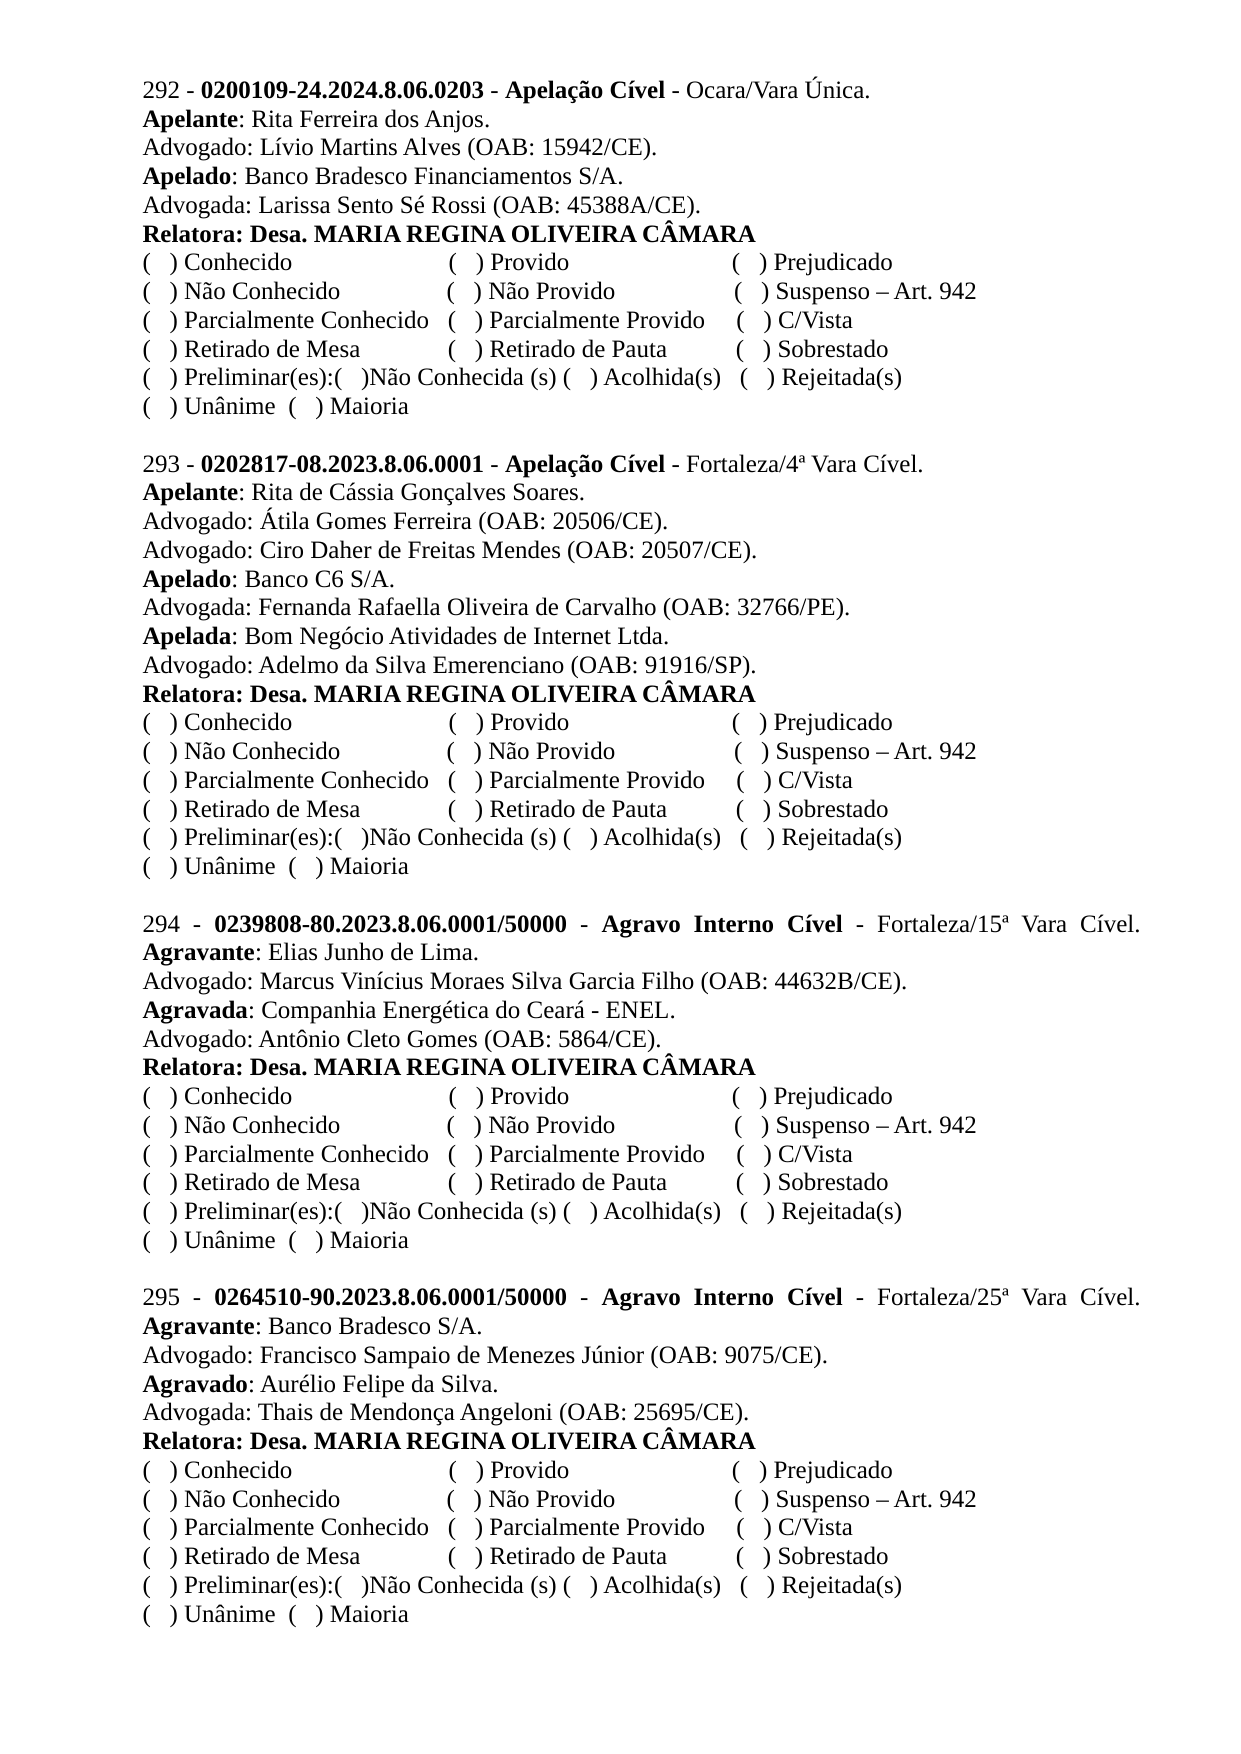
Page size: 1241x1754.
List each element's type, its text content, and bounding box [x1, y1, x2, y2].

text Apelada: Bom Negócio Atividades de Internet Ltda. [142, 621, 1141, 650]
text Advogado: Ciro Daher de Freitas Mendes (OAB: 20507/CE). [142, 535, 1141, 564]
text Apelado: Banco C6 S/A. [142, 564, 1141, 592]
text ( ) Não Conhecido ( ) Não Provido ( ) Suspenso – Art. 942 [142, 276, 1158, 305]
text Advogado: Marcus Vinícius Moraes Silva Garcia Filho (OAB: 44632B/CE). [142, 966, 1141, 995]
text ( ) Preliminar(es):( )Não Conhecida (s) ( ) Acolhida(s) ( ) Rejeitada(s) [142, 362, 1158, 391]
text ( ) Unânime ( ) Maioria [142, 851, 1158, 880]
text Advogada: Larissa Sento Sé Rossi (OAB: 45388A/CE). [142, 190, 1141, 219]
text ( ) Não Conhecido ( ) Não Provido ( ) Suspenso – Art. 942 [142, 1110, 1158, 1139]
text 292 - 0200109-24.2024.8.06.0203 - Apelação Cível - Ocara/Vara Única. [142, 75, 1141, 104]
text ( ) Conhecido ( ) Provido ( ) Prejudicado [142, 707, 1141, 736]
text ( ) Conhecido ( ) Provido ( ) Prejudicado [142, 1081, 1141, 1110]
text ( ) Retirado de Mesa ( ) Retirado de Pauta ( ) Sobrestado [142, 334, 1158, 362]
text ( ) Conhecido ( ) Provido ( ) Prejudicado [142, 1455, 1141, 1484]
text ( ) Retirado de Mesa ( ) Retirado de Pauta ( ) Sobrestado [142, 794, 1158, 822]
text ( ) Não Conhecido ( ) Não Provido ( ) Suspenso – Art. 942 [142, 1484, 1158, 1512]
text Advogado: Lívio Martins Alves (OAB: 15942/CE). [142, 132, 1141, 161]
text ( ) Parcialmente Conhecido ( ) Parcialmente Provido ( ) C/Vista [142, 305, 1158, 334]
text ( ) Preliminar(es):( )Não Conhecida (s) ( ) Acolhida(s) ( ) Rejeitada(s) [142, 822, 1158, 851]
text Advogado: Átila Gomes Ferreira (OAB: 20506/CE). [142, 506, 1141, 535]
text Advogada: Fernanda Rafaella Oliveira de Carvalho (OAB: 32766/PE). [142, 592, 1141, 621]
text Agravada: Companhia Energética do Ceará - ENEL. [142, 995, 1141, 1024]
text Relatora: Desa. MARIA REGINA OLIVEIRA CÂMARA [142, 1426, 1141, 1455]
text Advogado: Adelmo da Silva Emerenciano (OAB: 91916/SP). [142, 650, 1141, 679]
text Agravado: Aurélio Felipe da Silva. [142, 1369, 1141, 1397]
text ( ) Parcialmente Conhecido ( ) Parcialmente Provido ( ) C/Vista [142, 1512, 1158, 1541]
text Relatora: Desa. MARIA REGINA OLIVEIRA CÂMARA [142, 219, 1141, 247]
text Advogada: Thais de Mendonça Angeloni (OAB: 25695/CE). [142, 1397, 1141, 1426]
text ( ) Parcialmente Conhecido ( ) Parcialmente Provido ( ) C/Vista [142, 765, 1158, 794]
text ( ) Preliminar(es):( )Não Conhecida (s) ( ) Acolhida(s) ( ) Rejeitada(s) [142, 1570, 1158, 1599]
text ( ) Unânime ( ) Maioria [142, 391, 1158, 420]
text Relatora: Desa. MARIA REGINA OLIVEIRA CÂMARA [142, 1052, 1141, 1081]
text ( ) Preliminar(es):( )Não Conhecida (s) ( ) Acolhida(s) ( ) Rejeitada(s) [142, 1196, 1158, 1225]
text Apelante: Rita Ferreira dos Anjos. [142, 104, 1141, 132]
text Apelante: Rita de Cássia Gonçalves Soares. [142, 477, 1141, 506]
text ( ) Retirado de Mesa ( ) Retirado de Pauta ( ) Sobrestado [142, 1541, 1158, 1570]
text Advogado: Francisco Sampaio de Menezes Júnior (OAB: 9075/CE). [142, 1340, 1141, 1369]
text Advogado: Antônio Cleto Gomes (OAB: 5864/CE). [142, 1024, 1141, 1052]
text Relatora: Desa. MARIA REGINA OLIVEIRA CÂMARA [142, 679, 1141, 707]
text ( ) Conhecido ( ) Provido ( ) Prejudicado [142, 247, 1141, 276]
text Apelado: Banco Bradesco Financiamentos S/A. [142, 161, 1141, 190]
text 295 - 0264510-90.2023.8.06.0001/50000 - Agravo Interno Cível - Fortaleza/25ª Vara Cível. Agravante: Banco Bradesco S/A. [142, 1282, 1141, 1340]
text ( ) Parcialmente Conhecido ( ) Parcialmente Provido ( ) C/Vista [142, 1139, 1158, 1167]
text ( ) Não Conhecido ( ) Não Provido ( ) Suspenso – Art. 942 [142, 736, 1158, 765]
text ( ) Unânime ( ) Maioria [142, 1225, 1158, 1254]
text ( ) Retirado de Mesa ( ) Retirado de Pauta ( ) Sobrestado [142, 1167, 1158, 1196]
text ( ) Unânime ( ) Maioria [142, 1599, 1158, 1627]
text 294 - 0239808-80.2023.8.06.0001/50000 - Agravo Interno Cível - Fortaleza/15ª Vara Cível. Agravante: Elias Junho de Lima. [142, 909, 1141, 966]
text 293 - 0202817-08.2023.8.06.0001 - Apelação Cível - Fortaleza/4ª Vara Cível. [142, 449, 1141, 477]
